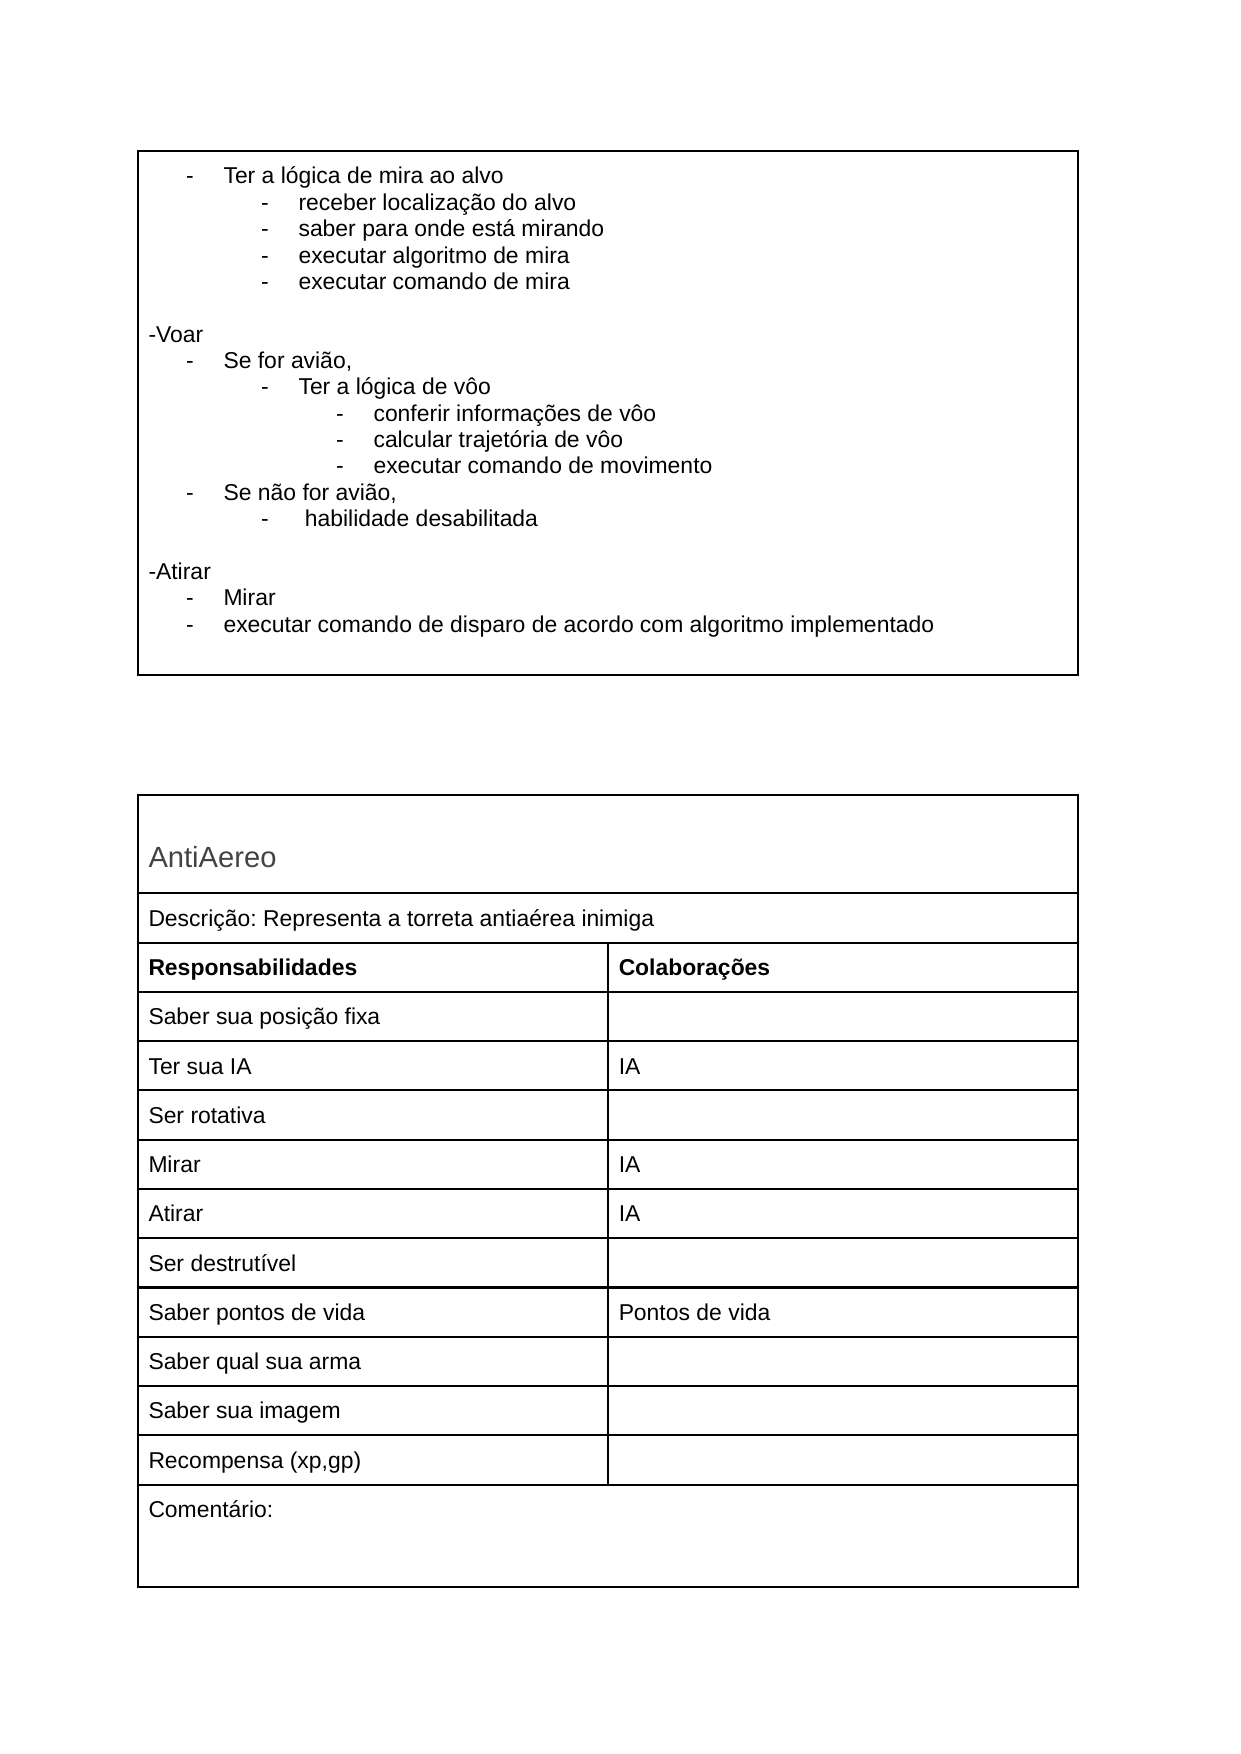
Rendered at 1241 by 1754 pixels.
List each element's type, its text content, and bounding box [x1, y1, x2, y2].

table_cell Ter a lógica de mira ao alvo receber localização do alvo saber para onde está mirando executar algoritmo de mira executar comando de mira -Voar Se for avião, Ter a lógica de vôo conferir informações de vôo calcular trajetória de vôo executar comando de movimento Se não for avião, habilidade desabilitada -Atirar Mirar executar comando de disparo de acordo com algoritmo implementado [139, 152, 1077, 674]
table_cell Saber sua imagem [139, 1387, 607, 1434]
table_cell Saber sua posição fixa [139, 993, 607, 1040]
table_cell Ser rotativa [139, 1091, 607, 1139]
table_cell [609, 1239, 1077, 1286]
table_cell Pontos de vida [609, 1289, 1077, 1336]
table_cell Saber pontos de vida [139, 1289, 607, 1336]
table_cell Comentário: [139, 1486, 1077, 1586]
table_cell [609, 993, 1077, 1040]
table_cell IA [609, 1141, 1077, 1188]
table_cell [609, 1387, 1077, 1434]
table_cell Ter sua IA [139, 1042, 607, 1089]
table_cell Colaborações [609, 944, 1077, 991]
table_header AntiAereo [139, 796, 1077, 892]
table_cell IA [609, 1042, 1077, 1089]
table_cell Responsabilidades [139, 944, 607, 991]
table_cell [609, 1338, 1077, 1385]
table_cell [609, 1091, 1077, 1139]
table_cell Mirar [139, 1141, 607, 1188]
table_cell Descrição: Representa a torreta antiaérea inimiga [139, 894, 1077, 942]
table_cell Recompensa (xp,gp) [139, 1436, 607, 1483]
table_cell IA [609, 1190, 1077, 1237]
table_cell [609, 1436, 1077, 1483]
table_cell Saber qual sua arma [139, 1338, 607, 1385]
table_cell Ser destrutível [139, 1239, 607, 1286]
table_cell Atirar [139, 1190, 607, 1237]
